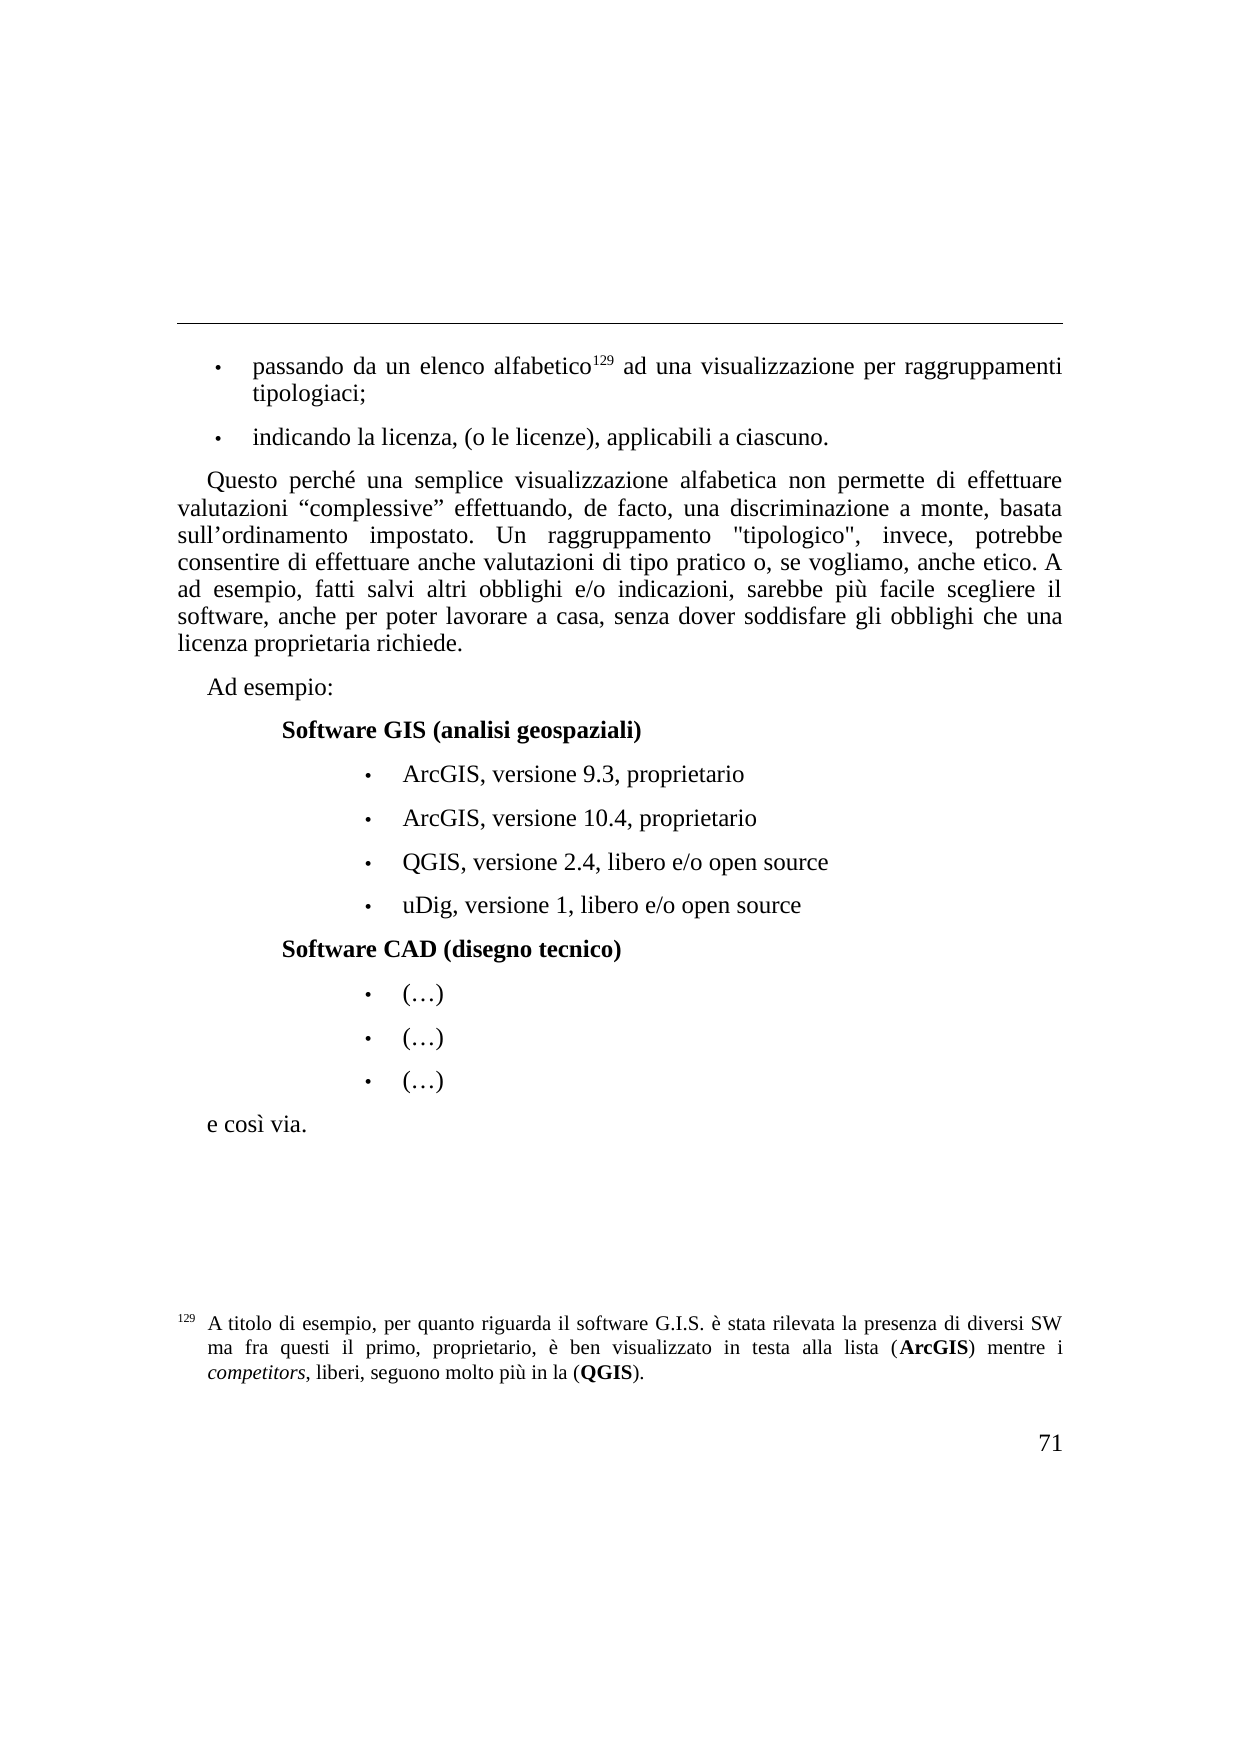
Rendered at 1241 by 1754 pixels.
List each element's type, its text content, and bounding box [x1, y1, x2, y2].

list (…) [365, 1023, 1063, 1051]
list QGIS, versione 2.4, libero e/o open source [365, 848, 1063, 876]
list uDig, versione 1, libero e/o open source [365, 892, 1063, 919]
text Questo perché una semplice visualizzazione alfabetica non permette di effettuare valutazioni “complessive” effettuando, de facto, una discriminazione a monte, basata sull’ordinamento impostato. Un raggruppamento "tipologico", invece, potrebbe consentire di effettuare anche valutazioni di tipo pratico o, se vogliamo, anche etico. A ad esempio, fatti salvi altri obblighi e/o indicazioni, sarebbe più facile scegliere il software, anche per poter lavorare a casa, senza dover soddisfare gli obblighi che una licenza proprietaria richiede. [177, 467, 1063, 657]
list (…) [365, 980, 1063, 1007]
text Software CAD (disegno tecnico) [252, 936, 1063, 963]
text Software GIS (analisi geospaziali) [252, 717, 1063, 744]
list passando da un elenco alfabetico ad una visualizzazione per raggruppamenti tipologiaci; [215, 353, 1063, 407]
list ArcGIS, versione 10.4, proprietario [365, 805, 1063, 832]
list ArcGIS, versione 9.3, proprietario [365, 761, 1063, 788]
list A titolo di esempio, per quanto riguarda il software G.I.S. è stata rilevata la presenza di diversi SW ma fra questi il primo, proprietario, è ben visualizzato in testa alla lista (ArcGIS) mentre i competitors, liberi, seguono molto più in la (QGIS). [177, 1311, 1063, 1384]
list (…) [365, 1067, 1063, 1094]
list indicando la licenza, (o le licenze), applicabili a ciascuno. [215, 423, 1063, 451]
text Ad esempio: [177, 673, 1063, 701]
text e così via. [177, 1111, 1063, 1138]
